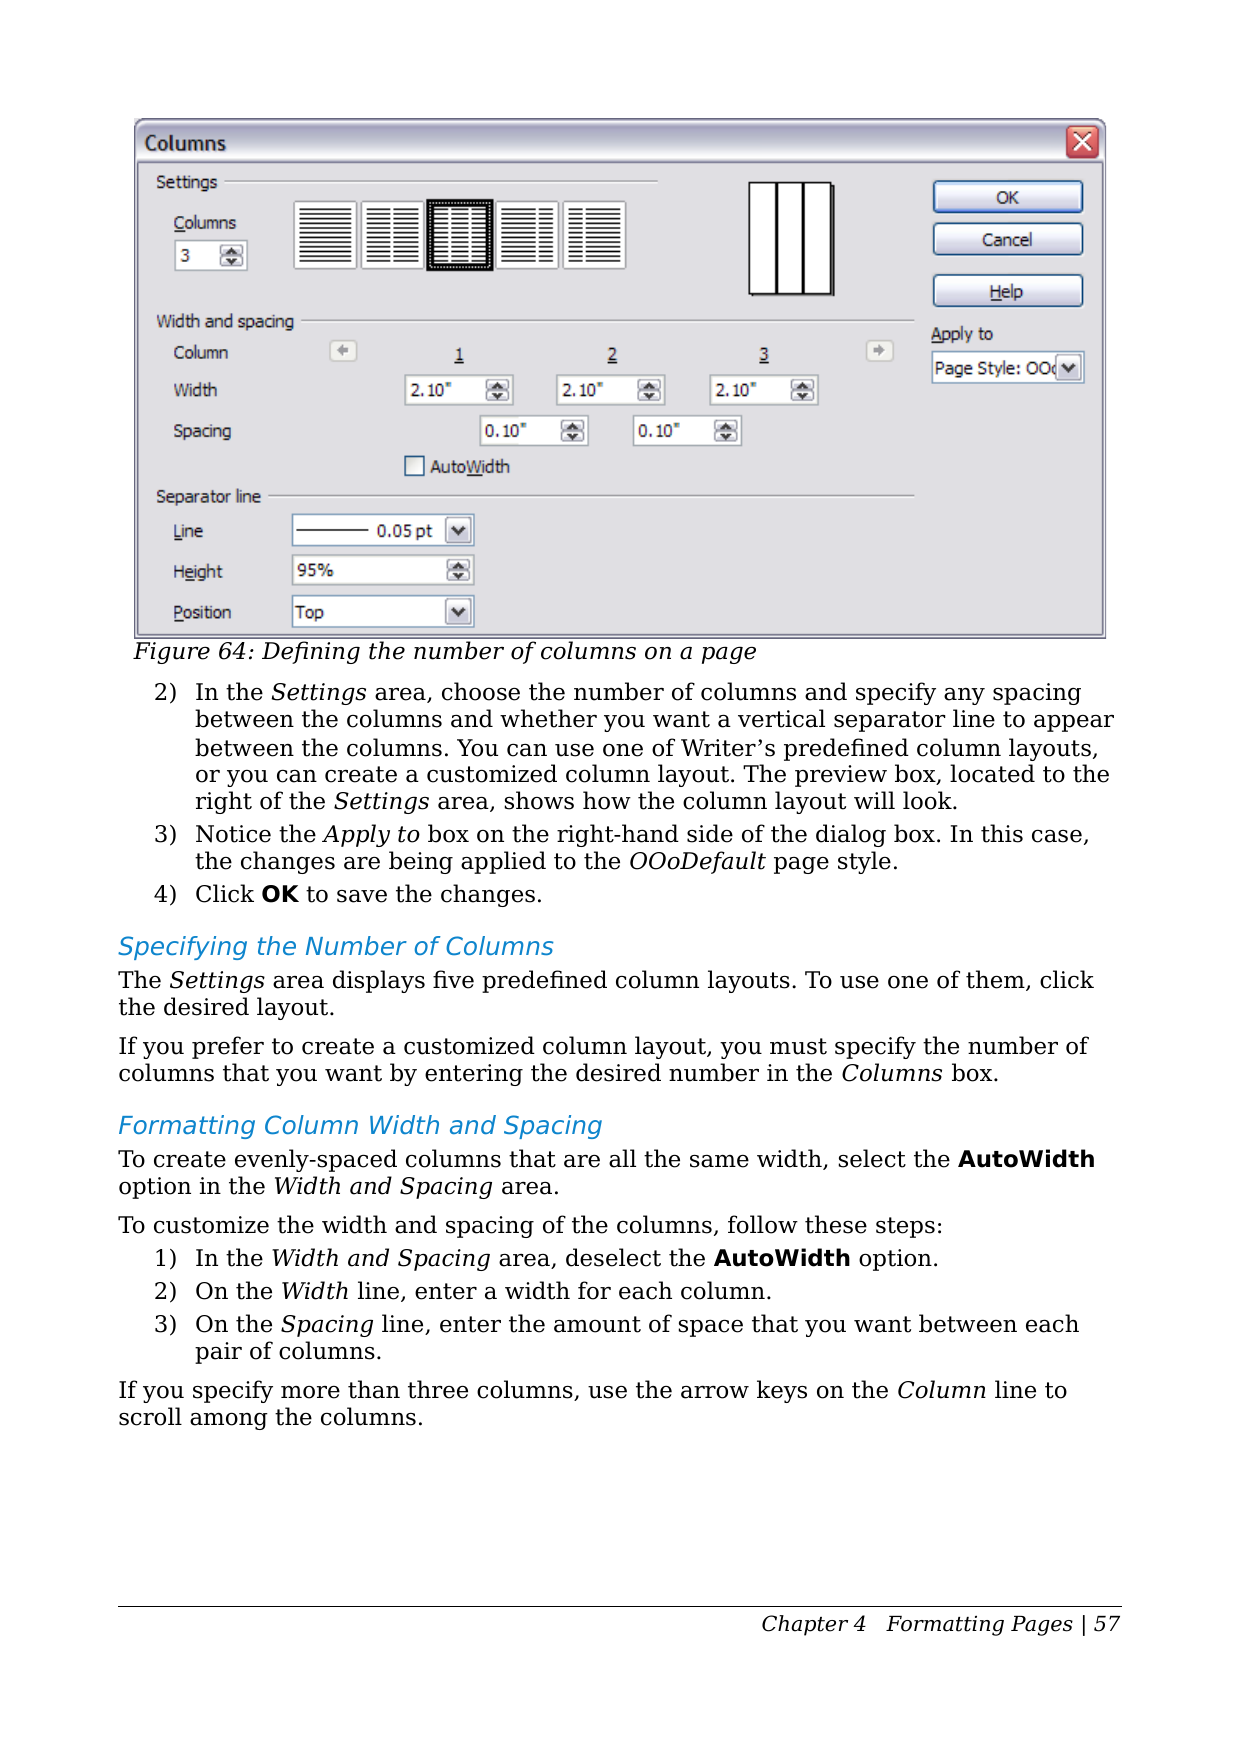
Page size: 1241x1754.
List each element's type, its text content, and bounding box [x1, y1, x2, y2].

list To customize the width and spacing of the columns, follow these steps: [118, 1212, 1122, 1239]
list Click OK to save the changes. [177, 881, 1122, 907]
text If you prefer to create a customized column layout, you must specify the number of columns that you want by entering the desired number in the Columns box. [118, 1033, 1122, 1087]
subtitle Specifying the Number of Columns [118, 932, 1122, 961]
text Figure 64: Defining the number of columns on a page [133, 639, 1107, 665]
text The Settings area displays five predefined column layouts. To use one of them, click the desired layout. [118, 967, 1122, 1021]
list Notice the Apply to box on the right-hand side of the dialog box. In this case, the changes are being applied to the OOoDefault page style. [177, 821, 1122, 874]
list On the Spacing line, enter the amount of space that you want between each pair of columns. [177, 1311, 1122, 1364]
picture [134, 118, 1107, 639]
text If you specify more than three columns, use the arrow keys on the Column line to scroll among the columns. [118, 1377, 1122, 1430]
text To create evenly-spaced columns that are all the same width, select the AutoWidth option in the Width and Spacing area. [118, 1146, 1122, 1200]
list On the Width line, enter a width for each column. [177, 1278, 1122, 1305]
subtitle Formatting Column Width and Spacing [118, 1111, 1122, 1140]
list In the Settings area, choose the number of columns and specify any spacing between the columns and whether you want a vertical separator line to appear between the columns. You can use one of Writer’s predefined column layouts, or you can create a customized column layout. The preview box, located to the right of the Settings area, shows how the column layout will look. [177, 679, 1122, 815]
list In the Width and Spacing area, deselect the AutoWidth option. [177, 1245, 1122, 1272]
